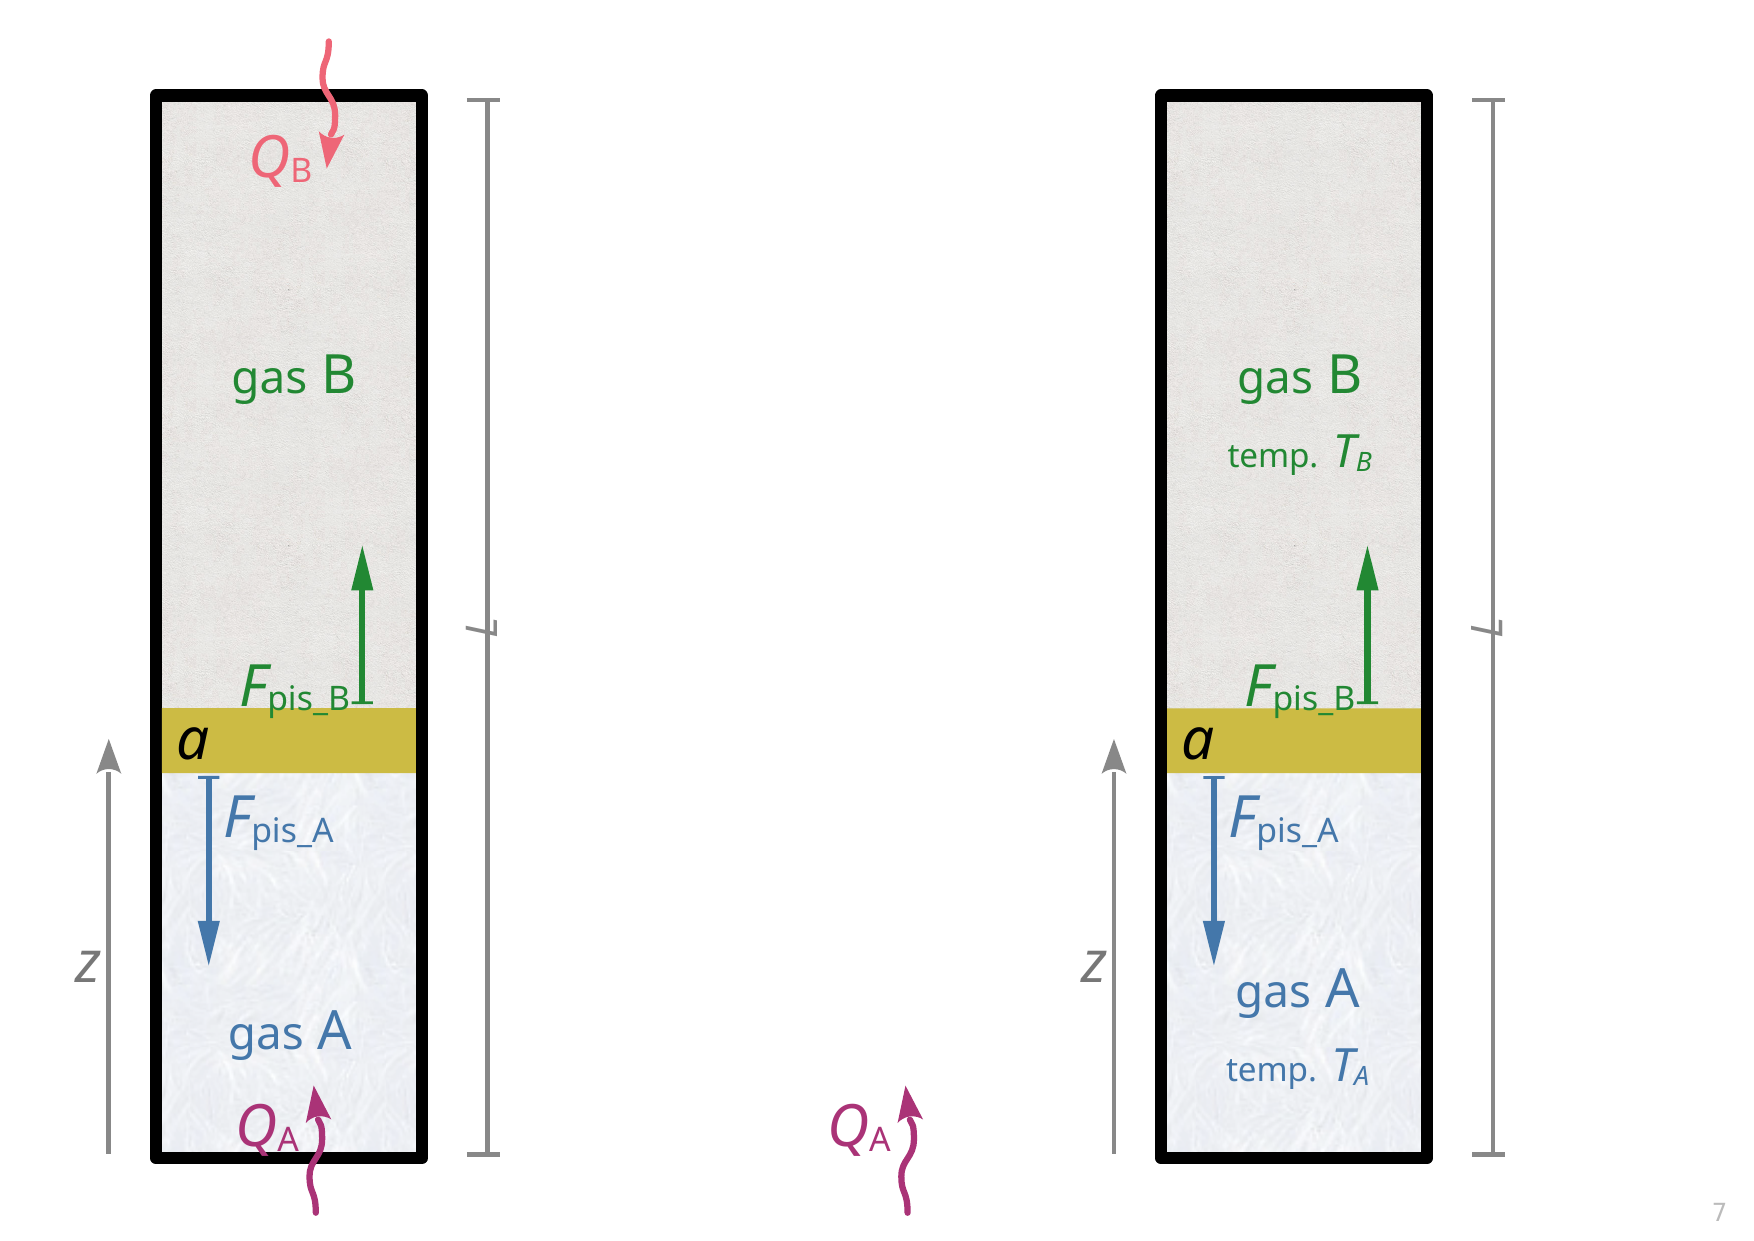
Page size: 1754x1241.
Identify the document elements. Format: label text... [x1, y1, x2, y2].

text_box a [161, 689, 218, 763]
text_box gas B [216, 328, 362, 402]
text_box z [61, 912, 106, 986]
text_box Fpis_A [1213, 768, 1364, 842]
text_box [156, 95, 422, 1159]
text_box Fpis_B [1230, 636, 1374, 710]
text_box QB [233, 107, 329, 182]
text_box z [1116, 912, 1122, 986]
text_box gas A temp. TA [1211, 942, 1386, 1066]
text_box gas B temp. TB [1212, 328, 1385, 452]
text_box z [111, 912, 117, 986]
text_box [1161, 95, 1427, 1159]
text_box QA [220, 1077, 322, 1151]
text_box gas A [213, 983, 365, 1057]
text_box a [1167, 689, 1223, 763]
text_box Fpis_B [224, 636, 369, 710]
text_box z [1066, 912, 1112, 986]
text_box Fpis_A [208, 768, 359, 842]
text_box QA [812, 1077, 914, 1151]
